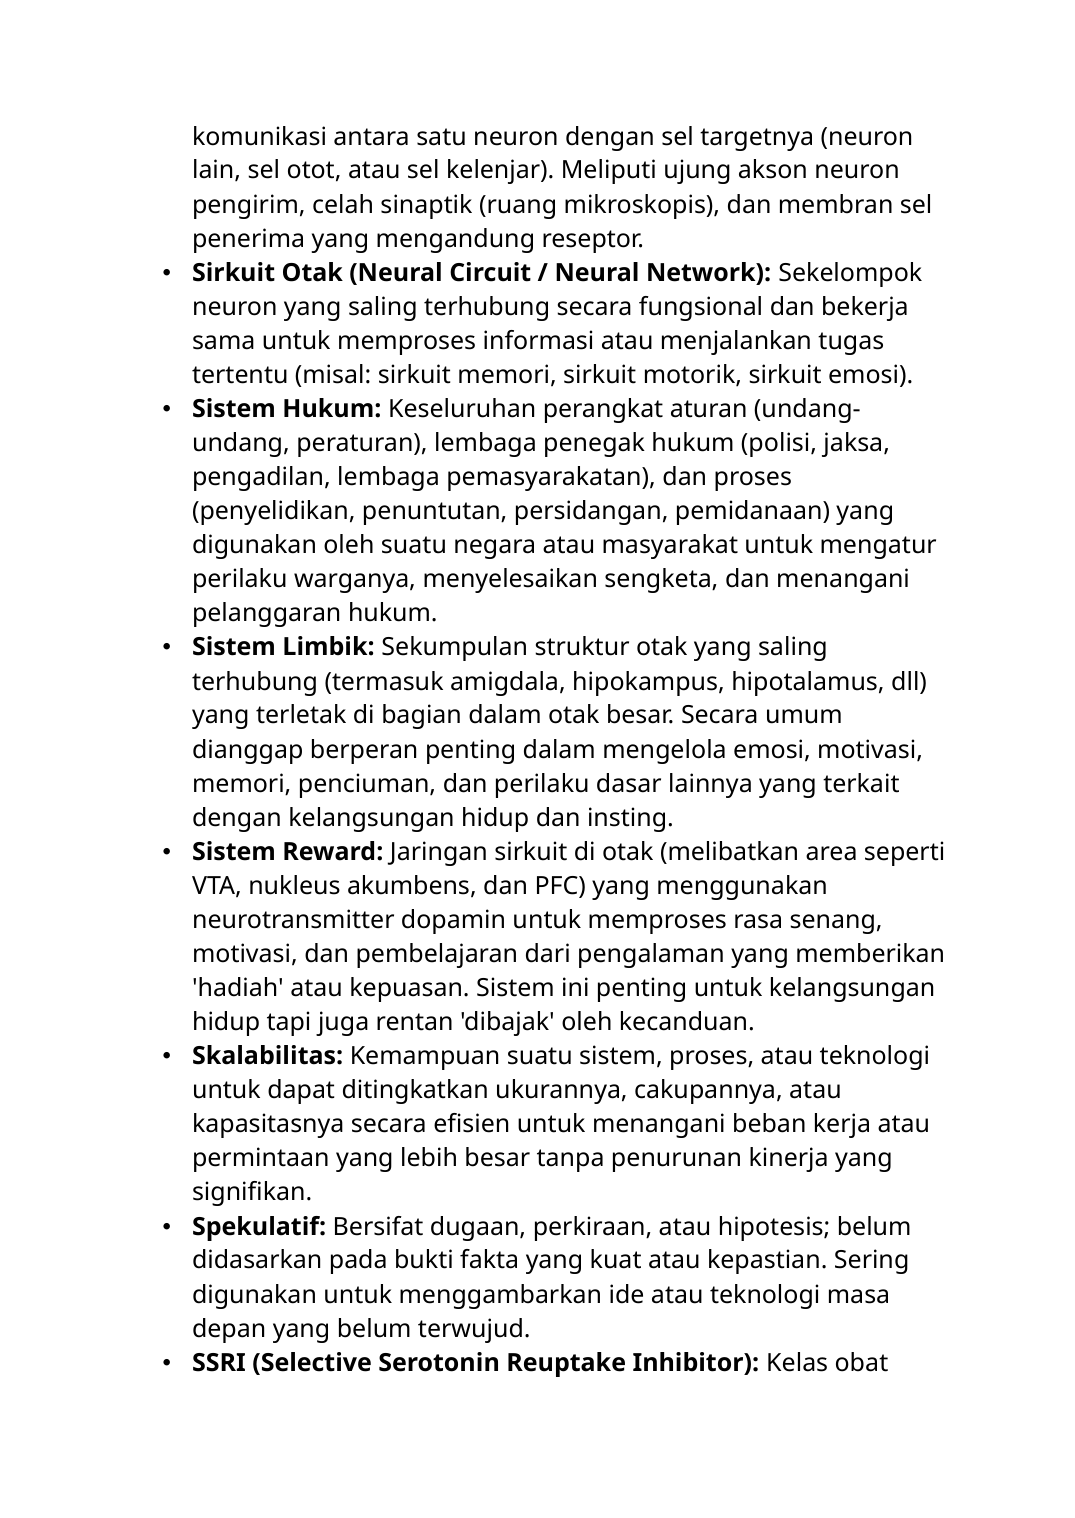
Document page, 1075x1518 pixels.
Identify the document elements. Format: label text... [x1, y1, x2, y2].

list Skalabilitas: Kemampuan suatu sistem, proses, atau teknologi untuk dapat ditingkatkan ukurannya, cakupannya, atau kapasitasnya secara efisien untuk menangani beban kerja atau permintaan yang lebih besar tanpa penurunan kinerja yang signifikan. [162, 1038, 957, 1208]
list Sistem Hukum: Keseluruhan perangkat aturan (undang-undang, peraturan), lembaga penegak hukum (polisi, jaksa, pengadilan, lembaga pemasyarakatan), dan proses (penyelidikan, penuntutan, persidangan, pemidanaan) yang digunakan oleh suatu negara atau masyarakat untuk mengatur perilaku warganya, menyelesaikan sengketa, dan menangani pelanggaran hukum. [162, 391, 957, 629]
list Sistem Reward: Jaringan sirkuit di otak (melibatkan area seperti VTA, nukleus akumbens, dan PFC) yang menggunakan neurotransmitter dopamin untuk memproses rasa senang, motivasi, dan pembelajaran dari pengalaman yang memberikan 'hadiah' atau kepuasan. Sistem ini penting untuk kelangsungan hidup tapi juga rentan 'dibajak' oleh kecanduan. [162, 833, 957, 1038]
list Spekulatif: Bersifat dugaan, perkiraan, atau hipotesis; belum didasarkan pada bukti fakta yang kuat atau kepastian. Sering digunakan untuk menggambarkan ide atau teknologi masa depan yang belum terwujud. [162, 1208, 957, 1344]
list Sirkuit Otak (Neural Circuit / Neural Network): Sekelompok neuron yang saling terhubung secara fungsional dan bekerja sama untuk memproses informasi atau menjalankan tugas tertentu (misal: sirkuit memori, sirkuit motorik, sirkuit emosi). [162, 254, 957, 391]
list SSRI (Selective Serotonin Reuptake Inhibitor): Kelas obat [162, 1344, 957, 1378]
list Sistem Limbik: Sekumpulan struktur otak yang saling terhubung (termasuk amigdala, hipokampus, hipotalamus, dll) yang terletak di bagian dalam otak besar. Secara umum dianggap berperan penting dalam mengelola emosi, motivasi, memori, penciuman, dan perilaku dasar lainnya yang terkait dengan kelangsungan hidup dan insting. [162, 629, 957, 833]
list komunikasi antara satu neuron dengan sel targetnya (neuron lain, sel otot, atau sel kelenjar). Meliputi ujung akson neuron pengirim, celah sinaptik (ruang mikroskopis), dan membran sel penerima yang mengandung reseptor. [162, 118, 957, 254]
